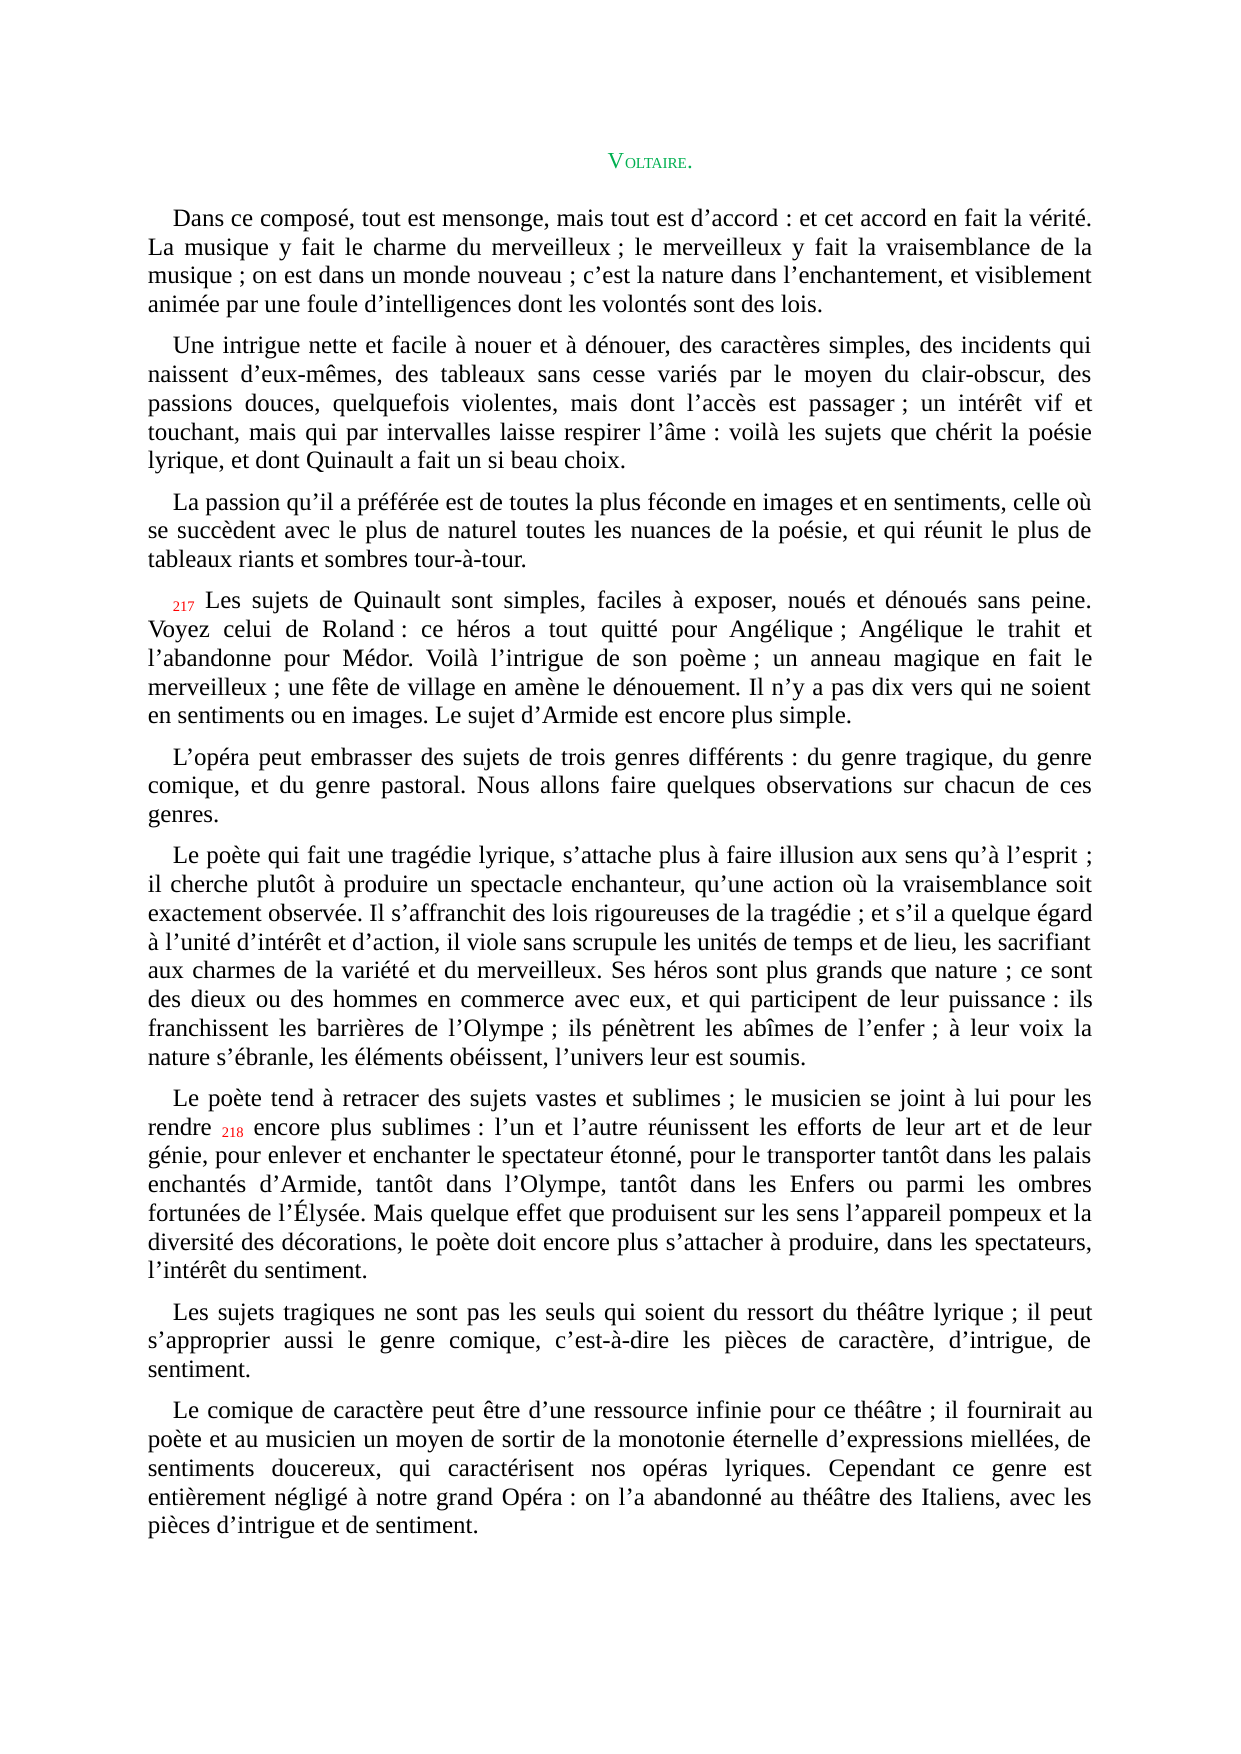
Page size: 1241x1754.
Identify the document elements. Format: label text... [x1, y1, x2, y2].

text L’opéra peut embrasser des sujets de trois genres différents : du genre tragique, du genre comique, et du genre pastoral. Nous allons faire quelques observations sur chacun de ces genres. [148, 742, 1093, 828]
text Le comique de caractère peut être d’une ressource infinie pour ce théâtre ; il fournirait au poète et au musicien un moyen de sortir de la monotonie éternelle d’expressions miellées, de sentiments doucereux, qui caractérisent nos opéras lyriques. Cependant ce genre est entièrement négligé à notre grand Opéra : on l’a abandonné au théâtre des Italiens, avec les pièces d’intrigue et de sentiment. [148, 1395, 1093, 1539]
text La passion qu’il a préférée est de toutes la plus féconde en images et en sentiments, celle où se succèdent avec le plus de naturel toutes les nuances de la poésie, et qui réunit le plus de tableaux riants et sombres tour-à-tour. [148, 487, 1093, 573]
text 217 Les sujets de Quinault sont simples, faciles à exposer, noués et dénoués sans peine. Voyez celui de Roland : ce héros a tout quitté pour Angélique ; Angélique le trahit et l’abandonne pour Médor. Voilà l’intrigue de son poème ; un anneau magique en fait le merveilleux ; une fête de village en amène le dénouement. Il n’y a pas dix vers qui ne soient en sentiments ou en images. Le sujet d’Armide est encore plus simple. [148, 585, 1093, 729]
text Les sujets tragiques ne sont pas les seuls qui soient du ressort du théâtre lyrique ; il peut s’approprier aussi le genre comique, c’est-à-dire les pièces de caractère, d’intrigue, de sentiment. [148, 1297, 1093, 1383]
text Dans ce composé, tout est mensonge, mais tout est d’accord : et cet accord en fait la vérité. La musique y fait le charme du merveilleux ; le merveilleux y fait la vraisemblance de la musique ; on est dans un monde nouveau ; c’est la nature dans l’enchantement, et visiblement animée par une foule d’intelligences dont les volontés sont des lois. [148, 203, 1093, 318]
text Le poète tend à retracer des sujets vastes et sublimes ; le musicien se joint à lui pour les rendre 218 encore plus sublimes : l’un et l’autre réunissent les efforts de leur art et de leur génie, pour enlever et enchanter le spectateur étonné, pour le transporter tantôt dans les palais enchantés d’Armide, tantôt dans l’Olympe, tantôt dans les Enfers ou parmi les ombres fortunées de l’Élysée. Mais quelque effet que produisent sur les sens l’appareil pompeux et la diversité des décorations, le poète doit encore plus s’attacher à produire, dans les spectateurs, l’intérêt du sentiment. [148, 1083, 1093, 1284]
text Une intrigue nette et facile à nouer et à dénouer, des caractères simples, des incidents qui naissent d’eux-mêmes, des tableaux sans cesse variés par le moyen du clair-obscur, des passions douces, quelquefois violentes, mais dont l’accès est passager ; un intérêt vif et touchant, mais qui par intervalles laisse respirer l’âme : voilà les sujets que chérit la poésie lyrique, et dont Quinault a fait un si beau choix. [148, 330, 1093, 474]
text Le poète qui fait une tragédie lyrique, s’attache plus à faire illusion aux sens qu’à l’esprit ; il cherche plutôt à produire un spectacle enchanteur, qu’une action où la vraisemblance soit exactement observée. Il s’affranchit des lois rigoureuses de la tragédie ; et s’il a quelque égard à l’unité d’intérêt et d’action, il viole sans scrupule les unités de temps et de lieu, les sacrifiant aux charmes de la variété et du merveilleux. Ses héros sont plus grands que nature ; ce sont des dieux ou des hommes en commerce avec eux, et qui participent de leur puissance : ils franchissent les barrières de l’Olympe ; ils pénètrent les abîmes de l’enfer ; à leur voix la nature s’ébranle, les éléments obéissent, l’univers leur est soumis. [148, 840, 1093, 1070]
text Voltaire. [236, 148, 1093, 174]
